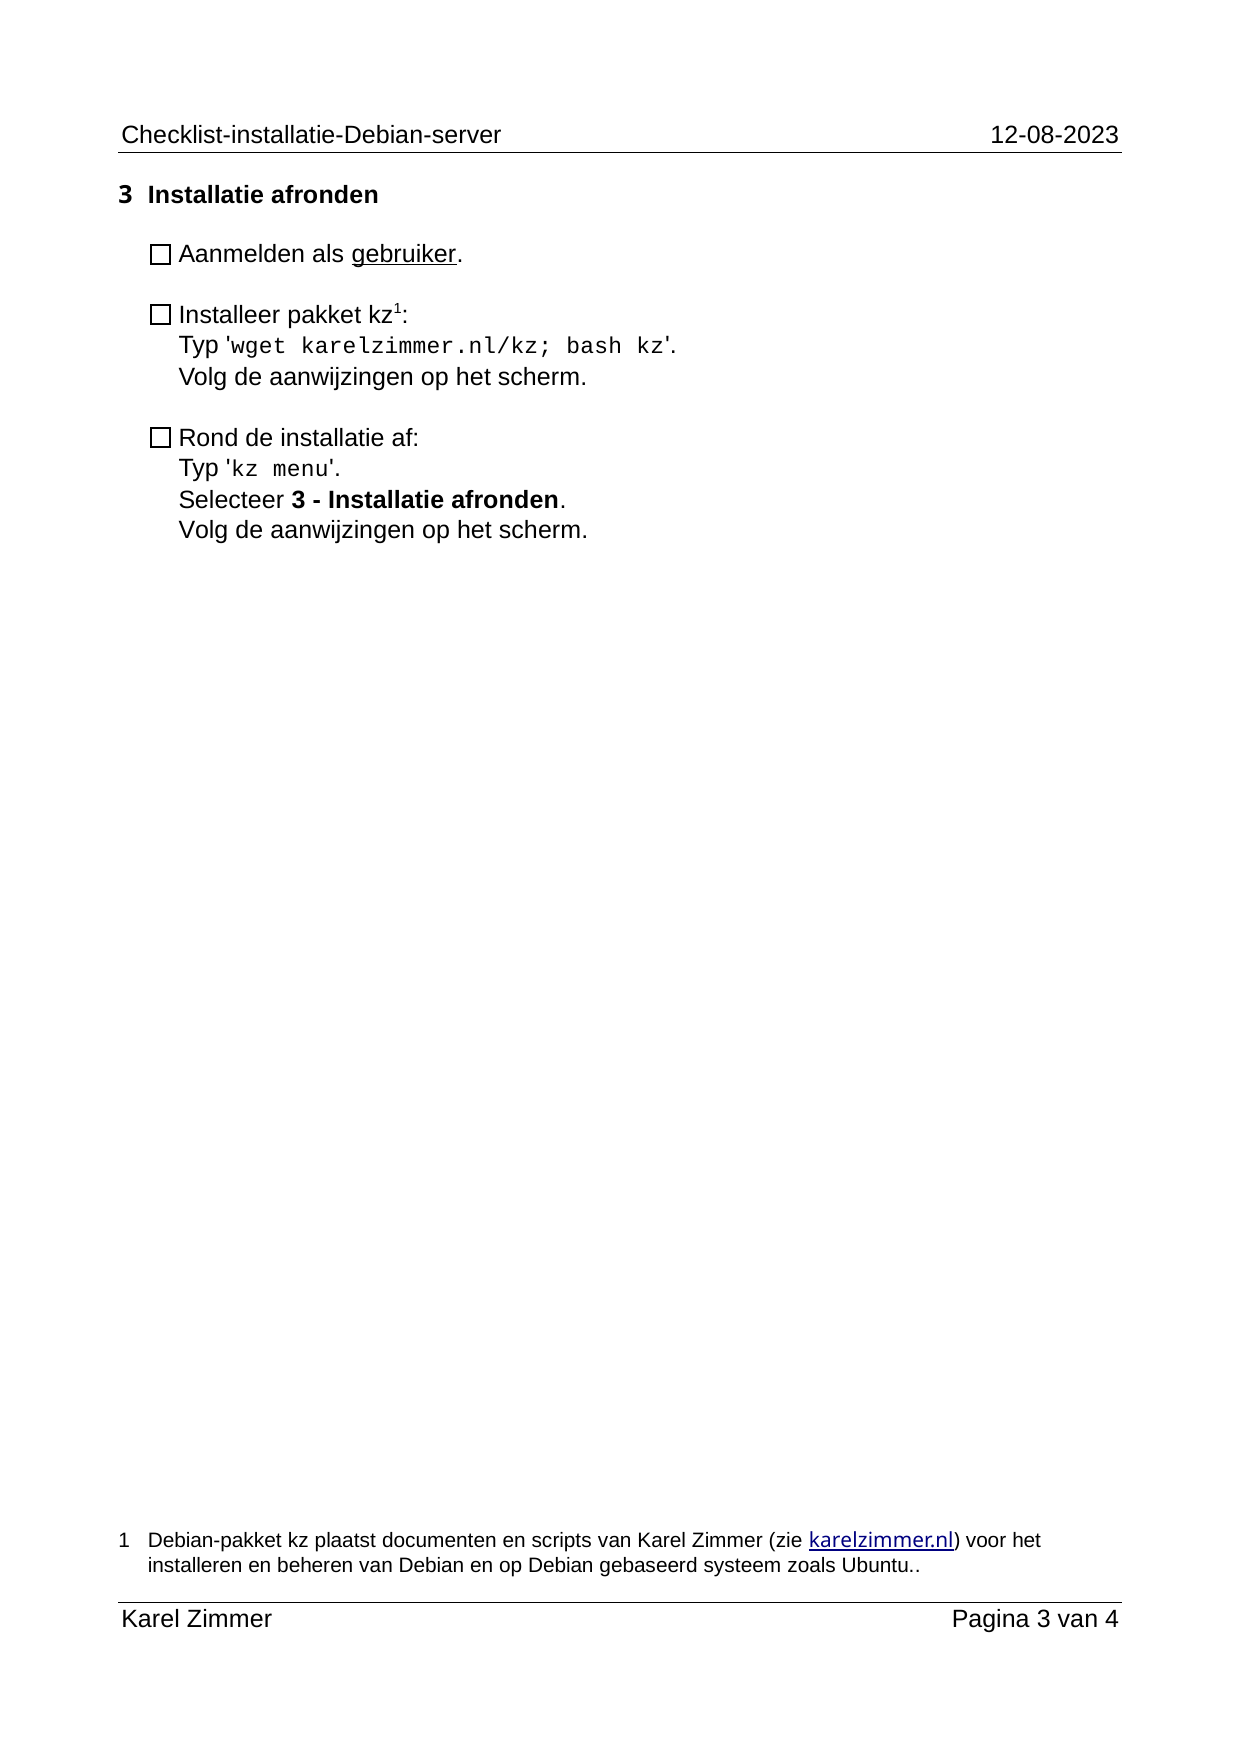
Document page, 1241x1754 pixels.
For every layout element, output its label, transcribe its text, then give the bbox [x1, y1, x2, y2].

table_header Aanmelden als gebruiker. [177, 239, 1122, 269]
table_cell [118, 515, 142, 545]
table_header [142, 239, 177, 269]
table_cell [142, 330, 177, 362]
table_cell Typ 'wget karelzimmer.nl/kz; bash kz'. [177, 330, 1122, 362]
table_cell [142, 485, 177, 515]
table_cell [118, 300, 142, 330]
table_cell [142, 362, 177, 392]
table_cell [118, 362, 142, 392]
table_cell [118, 485, 142, 515]
table_cell [142, 453, 177, 485]
table_cell Volg de aanwijzingen op het scherm. [177, 515, 1122, 545]
table_cell [177, 269, 1122, 300]
table_cell [142, 423, 177, 453]
table_cell Typ 'kz menu'. [177, 453, 1122, 485]
table_cell [177, 392, 1122, 422]
table_cell Installeer pakket kz: [177, 300, 1122, 330]
table_cell [142, 392, 177, 422]
table_cell [142, 300, 177, 330]
table_cell [118, 392, 142, 422]
table_header [118, 239, 142, 269]
table_cell [142, 269, 177, 300]
list Installatie afronden [118, 177, 1122, 211]
table_cell [118, 269, 142, 300]
table_cell [142, 515, 177, 545]
table_cell Volg de aanwijzingen op het scherm. [177, 362, 1122, 392]
table_cell [118, 453, 142, 485]
table_cell Selecteer 3 - Installatie afronden. [177, 485, 1122, 515]
table_cell [118, 330, 142, 362]
table_cell [118, 423, 142, 453]
table_cell Rond de installatie af: [177, 423, 1122, 453]
